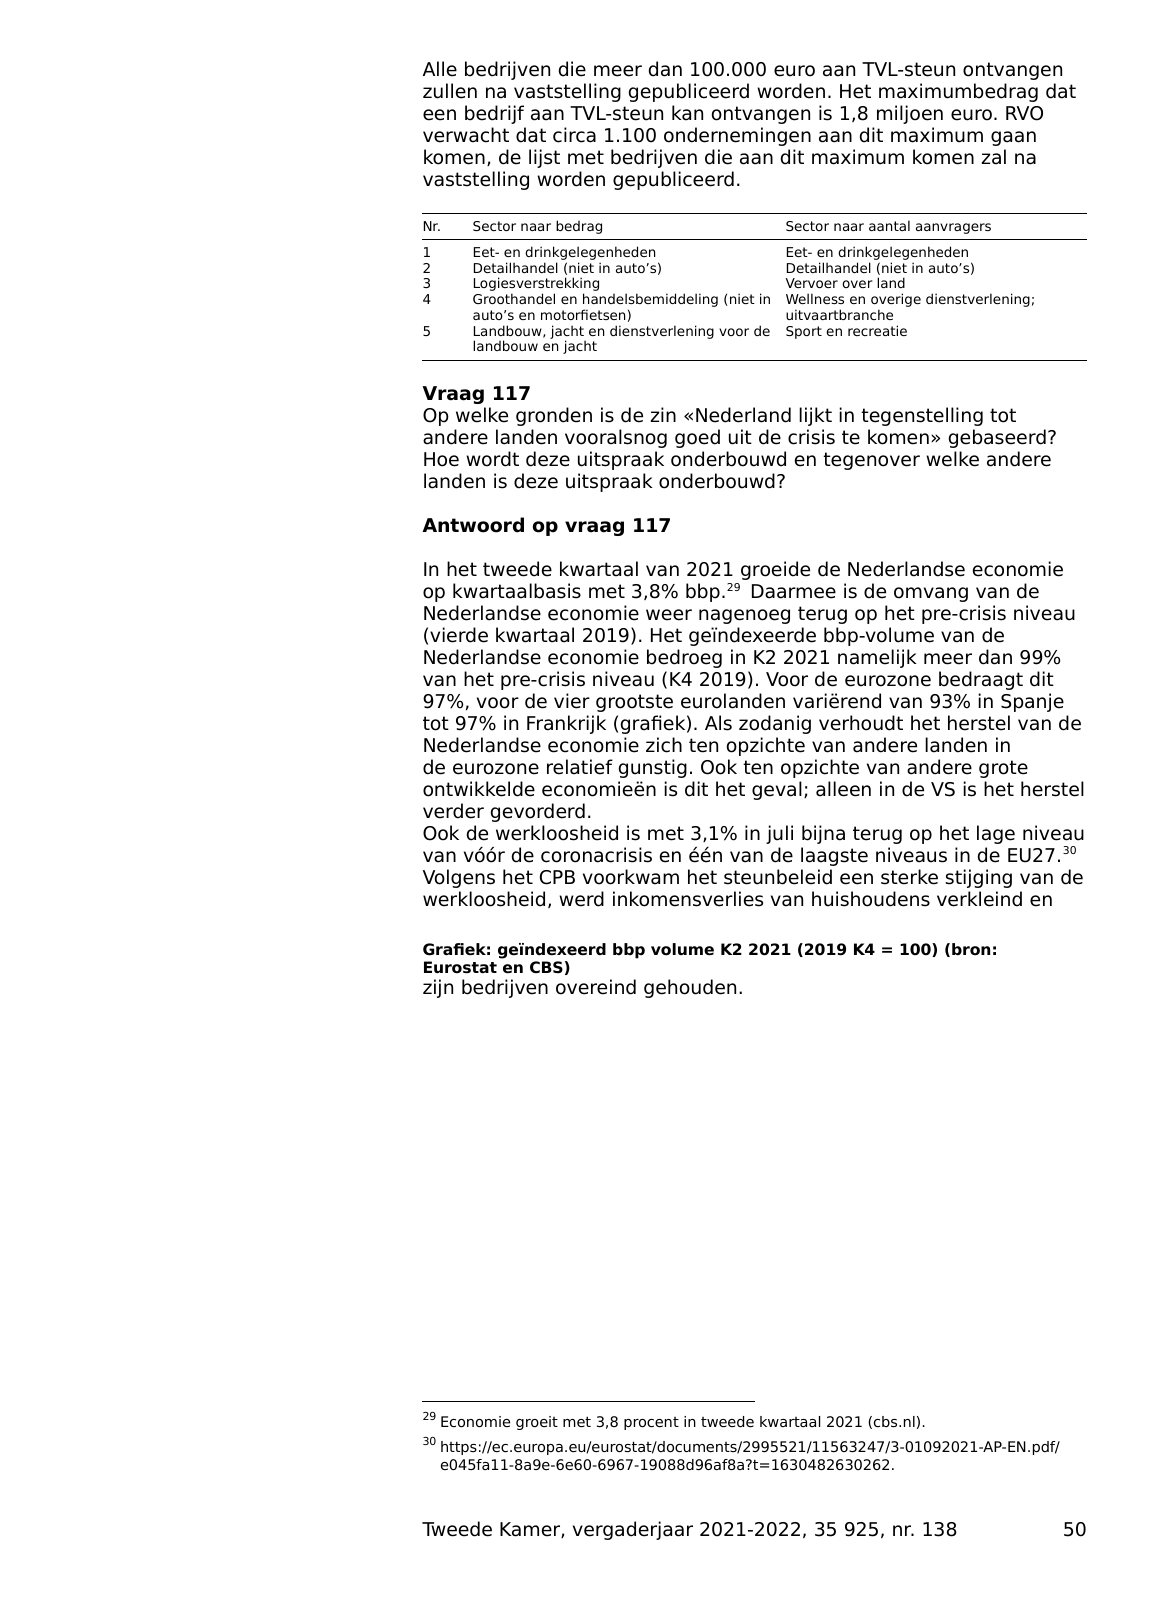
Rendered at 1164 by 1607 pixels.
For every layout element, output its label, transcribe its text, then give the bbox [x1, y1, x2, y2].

table_cell Eet- en drinkgelegenheden [780, 240, 1087, 260]
table_cell 2 [422, 260, 467, 276]
table_cell Eet- en drinkgelegenheden [467, 240, 779, 260]
table_cell Detailhandel (niet in auto’s) [467, 260, 779, 276]
table_cell 1 [422, 240, 467, 260]
table_cell Vervoer over land [780, 276, 1087, 292]
text Grafiek: geïndexeerd bbp volume K2 2021 (2019 K4 = 100) (bron: Eurostat en CBS) [422, 941, 1072, 977]
text Op welke gronden is de zin «Nederland lijkt in tegenstelling tot andere landen vooralsnog goed uit de crisis te komen» gebaseerd? Hoe wordt deze uitspraak onderbouwd en tegenover welke andere landen is deze uitspraak onderbouwd? [422, 405, 1087, 493]
table_cell Detailhandel (niet in auto’s) [780, 260, 1087, 276]
text Economie groeit met 3,8 procent in tweede kwartaal 2021 (cbs.nl). [422, 1410, 1087, 1432]
table_header Sector naar aantal aanvragers [780, 214, 1087, 239]
subtitle Antwoord op vraag 117 [422, 515, 1087, 537]
text Alle bedrijven die meer dan 100.000 euro aan TVL-steun ontvangen zullen na vaststelling gepubliceerd worden. Het maximumbedrag dat een bedrijf aan TVL-steun kan ontvangen is 1,8 miljoen euro. RVO verwacht dat circa 1.100 ondernemingen aan dit maximum gaan komen, de lijst met bedrijven die aan dit maximum komen zal na vaststelling worden gepubliceerd. [422, 59, 1087, 191]
table_header Sector naar bedrag [467, 214, 779, 239]
text Ook de werkloosheid is met 3,1% in juli bijna terug op het lage niveau van vóór de coronacrisis en één van de laagste niveaus in de EU27. Volgens het CPB voorkwam het steunbeleid een sterke stijging van de werkloosheid, werd inkomensverlies van huishoudens verkleind en zijn bedrijven overeind gehouden. [422, 823, 1087, 999]
text https://ec.europa.eu/eurostat/documents/2995521/11563247/3-01092021-AP-EN.pdf/e045fa11-8a9e-6e60-6967-19088d96af8a?t=1630482630262. [422, 1435, 1087, 1474]
table_cell Logiesverstrekking [467, 276, 779, 292]
table_cell Landbouw, jacht en dienstverlening voor de landbouw en jacht [467, 323, 779, 359]
table_cell Groothandel en handelsbemiddeling (niet in auto’s en motorfietsen) [467, 292, 779, 323]
table_header Nr. [422, 214, 467, 239]
subtitle Vraag 117 [422, 383, 1087, 405]
table_cell Sport en recreatie [780, 323, 1087, 359]
table_cell 4 [422, 292, 467, 323]
table_cell 5 [422, 323, 467, 359]
text In het tweede kwartaal van 2021 groeide de Nederlandse economie op kwartaalbasis met 3,8% bbp. Daarmee is de omvang van de Nederlandse economie weer nagenoeg terug op het pre-crisis niveau (vierde kwartaal 2019). Het geïndexeerde bbp-volume van de Nederlandse economie bedroeg in K2 2021 namelijk meer dan 99% van het pre-crisis niveau (K4 2019). Voor de eurozone bedraagt dit 97%, voor de vier grootste eurolanden variërend van 93% in Spanje tot 97% in Frankrijk (grafiek). Als zodanig verhoudt het herstel van de Nederlandse economie zich ten opzichte van andere landen in de eurozone relatief gunstig. Ook ten opzichte van andere grote ontwikkelde economieën is dit het geval; alleen in de VS is het herstel verder gevorderd. [422, 559, 1087, 823]
table_cell 3 [422, 276, 467, 292]
table_cell Wellness en overige dienstverlening; uitvaartbranche [780, 292, 1087, 323]
